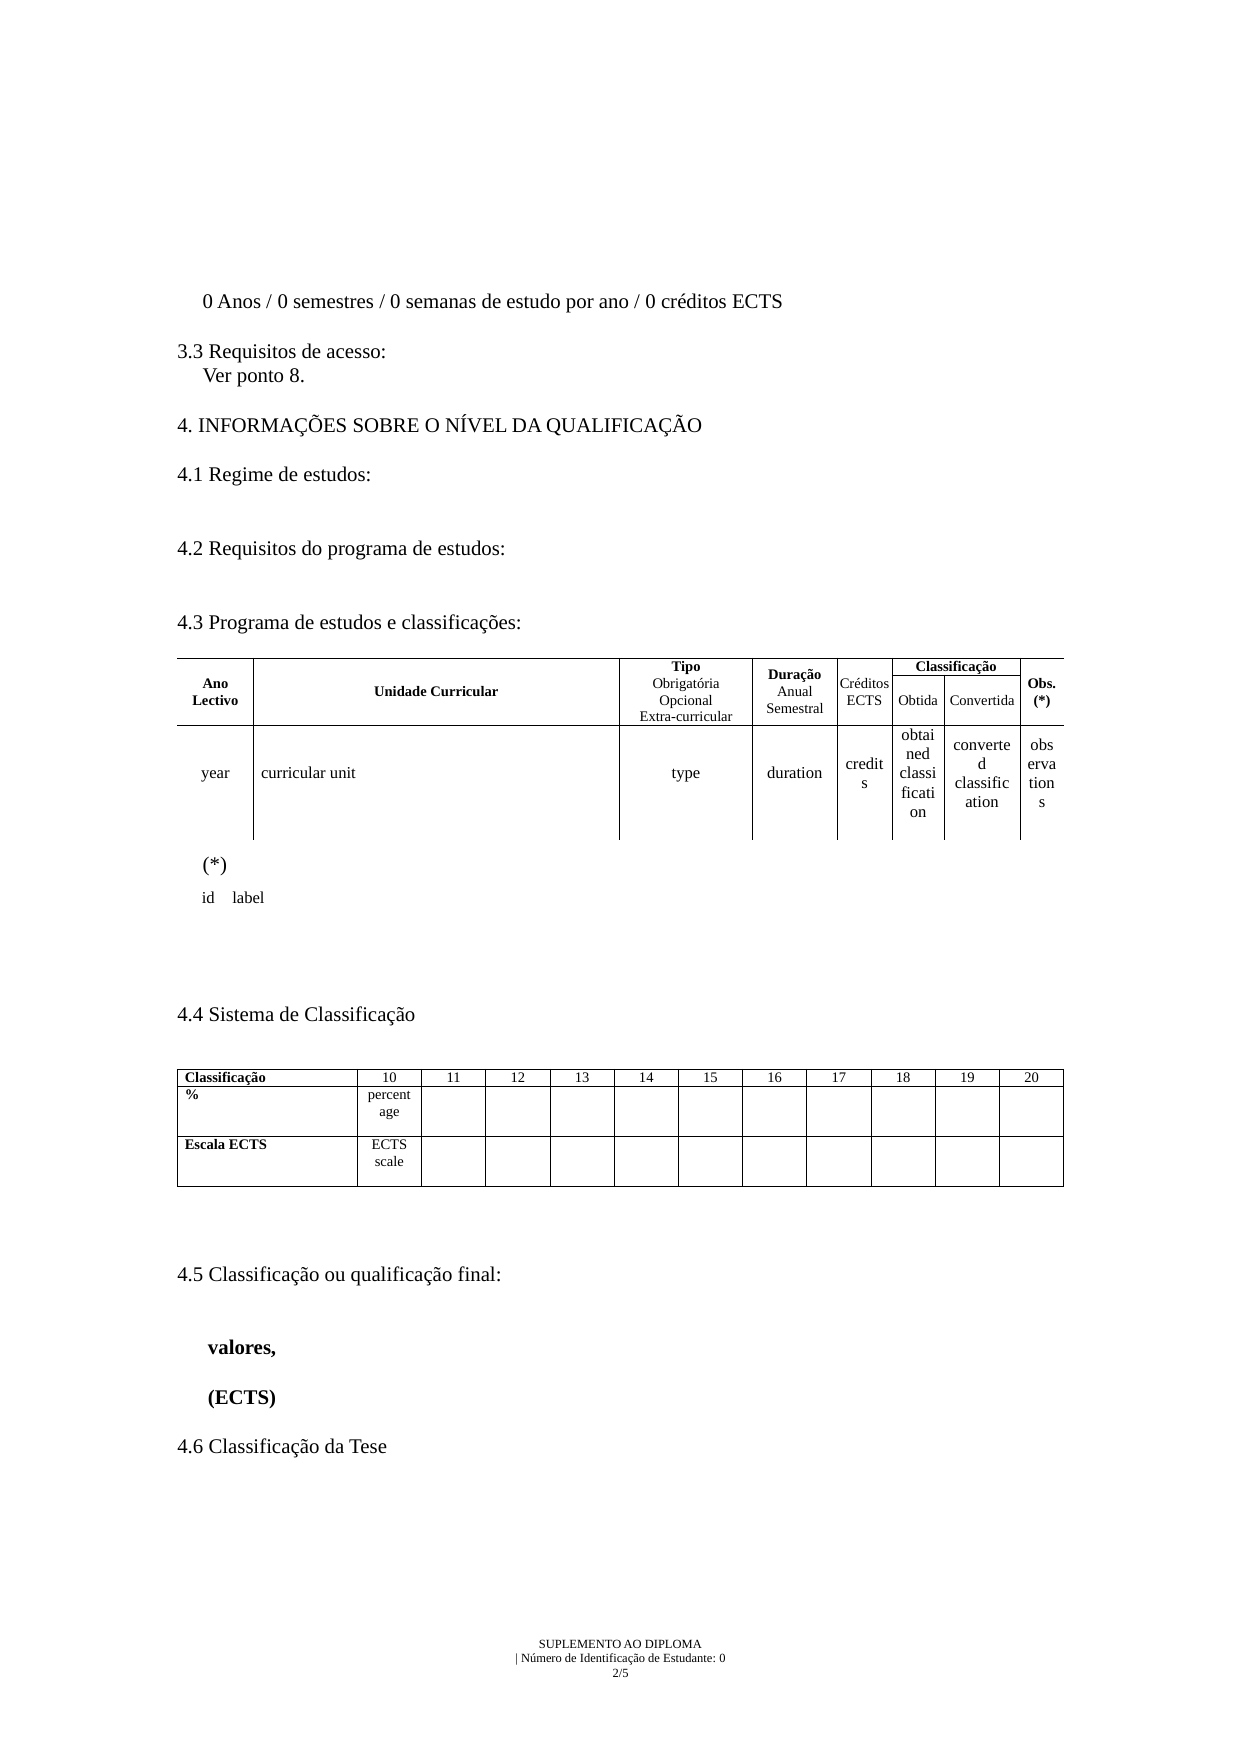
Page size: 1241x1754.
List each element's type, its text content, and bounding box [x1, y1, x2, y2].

table_cell [1000, 1087, 1063, 1136]
table_cell [872, 1137, 935, 1186]
table_cell [615, 1137, 678, 1186]
table_cell [936, 1087, 999, 1136]
table_header Ano Lectivo [177, 659, 253, 725]
table_cell duration [753, 726, 837, 840]
table_cell [422, 1087, 485, 1136]
table_cell [743, 1137, 806, 1186]
table_cell [679, 1087, 742, 1136]
table_cell [807, 1087, 871, 1136]
table_header 18 [872, 1070, 935, 1086]
table_cell [615, 1087, 678, 1136]
table_header 15 [679, 1070, 742, 1086]
table_cell [1000, 1137, 1063, 1186]
table_cell [422, 1137, 485, 1186]
table_header Obs. (*) [1021, 659, 1063, 725]
table_header id [202, 888, 232, 926]
table_cell [872, 1087, 935, 1136]
table_header 19 [936, 1070, 999, 1086]
table_cell [807, 1137, 871, 1186]
table_cell year [177, 726, 253, 840]
table_header Classificação [893, 659, 1020, 674]
table_cell converted classification [945, 726, 1020, 840]
table_header 10 [358, 1070, 421, 1086]
table_cell [743, 1087, 806, 1136]
table_cell [486, 1137, 550, 1186]
table_header Tipo Obrigatória Opcional Extra-curricular [620, 659, 752, 725]
table_header 12 [486, 1070, 550, 1086]
table_header 13 [551, 1070, 614, 1086]
table_cell [936, 1137, 999, 1186]
table_cell Escala ECTS [178, 1137, 357, 1186]
table_header 14 [615, 1070, 678, 1086]
table_cell percentage [358, 1087, 421, 1136]
table_cell type [620, 726, 752, 840]
table_header Unidade Curricular [254, 659, 619, 725]
table_header 17 [807, 1070, 871, 1086]
table_header 11 [422, 1070, 485, 1086]
table_cell [679, 1137, 742, 1186]
table_cell credits [838, 726, 892, 840]
table_cell [551, 1087, 614, 1136]
table_cell Obtida [893, 676, 944, 725]
table_cell [486, 1087, 550, 1136]
table_header 20 [1000, 1070, 1063, 1086]
table_header Créditos ECTS [838, 659, 892, 725]
table_cell % [178, 1087, 357, 1136]
table_cell [551, 1137, 614, 1186]
table_cell curricular unit [254, 726, 619, 840]
table_header Duração Anual Semestral [753, 659, 837, 725]
table_cell Convertida [945, 676, 1020, 725]
table_header 16 [743, 1070, 806, 1086]
table_cell observations [1021, 726, 1063, 840]
table_cell obtained classification [893, 726, 944, 840]
table_header label [232, 888, 1063, 926]
table_cell ECTS scale [358, 1137, 421, 1186]
table_header Classificação [178, 1070, 357, 1086]
